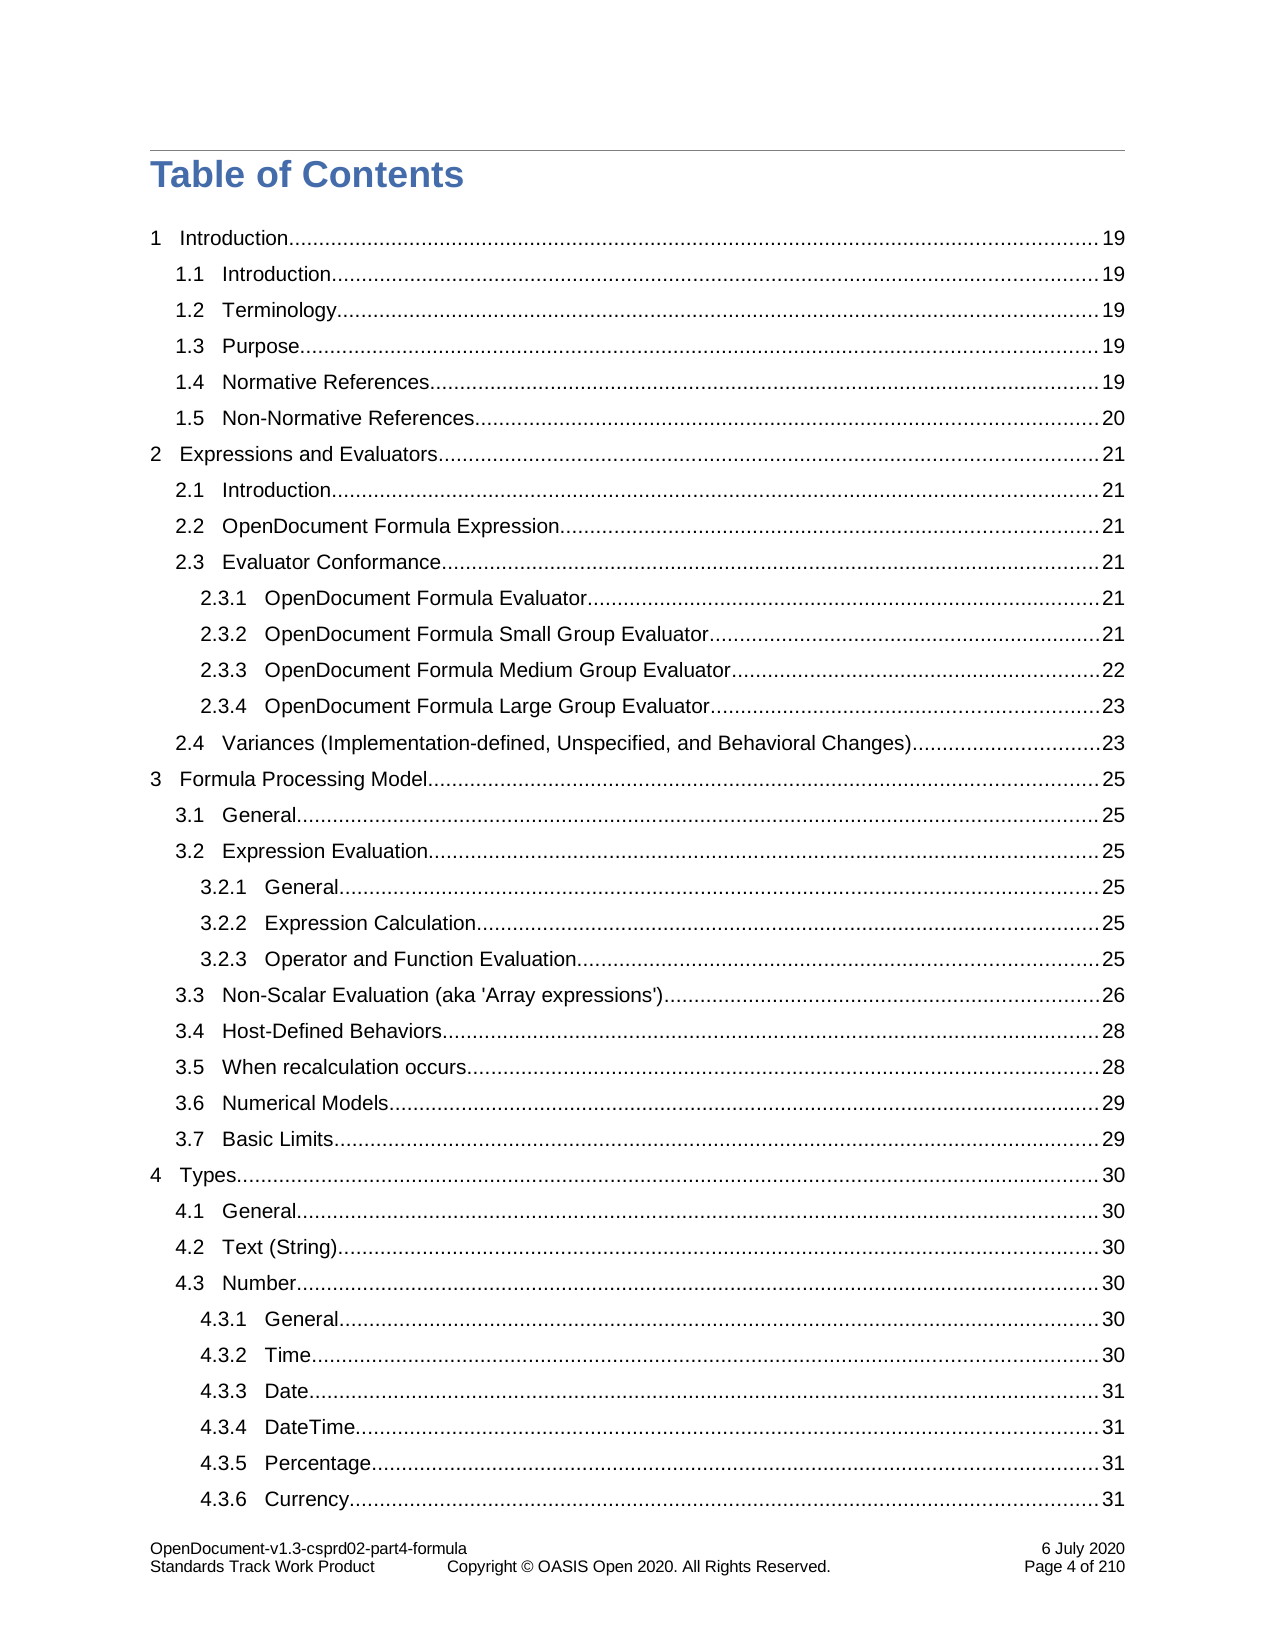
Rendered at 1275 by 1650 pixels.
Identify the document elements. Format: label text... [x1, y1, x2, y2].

subtitle Table of Contents [150, 151, 1125, 195]
text 4.2 Text (String) 30 [175, 1236, 1125, 1259]
text 2.2 OpenDocument Formula Expression 21 [175, 515, 1125, 538]
text 4.3.3 Date 31 [200, 1380, 1125, 1403]
text 3.4 Host-Defined Behaviors 28 [175, 1019, 1125, 1043]
text 2 Expressions and Evaluators 21 [150, 443, 1125, 466]
text 4.1 General 30 [175, 1199, 1125, 1223]
text 3.2.3 Operator and Function Evaluation 25 [200, 947, 1125, 971]
text 3 Formula Processing Model 25 [150, 767, 1125, 791]
text 1 Introduction 19 [150, 226, 1125, 250]
text 2.1 Introduction 21 [175, 479, 1125, 502]
text 4.3.1 General 30 [200, 1308, 1125, 1331]
text 2.3.2 OpenDocument Formula Small Group Evaluator 21 [200, 623, 1125, 646]
text 3.1 General 25 [175, 803, 1125, 827]
text 3.6 Numerical Models 29 [175, 1091, 1125, 1115]
text 2.3.4 OpenDocument Formula Large Group Evaluator 23 [200, 695, 1125, 718]
text 3.5 When recalculation occurs 28 [175, 1055, 1125, 1079]
text 4 Types 30 [150, 1163, 1125, 1187]
text 2.3 Evaluator Conformance 21 [175, 551, 1125, 574]
text 1.3 Purpose 19 [175, 334, 1125, 358]
text 3.7 Basic Limits 29 [175, 1127, 1125, 1151]
text 3.3 Non-Scalar Evaluation (aka 'Array expressions') 26 [175, 983, 1125, 1007]
text 1.2 Terminology 19 [175, 298, 1125, 322]
text 4.3.2 Time 30 [200, 1344, 1125, 1367]
text 3.2.1 General 25 [200, 875, 1125, 899]
text 4.3.5 Percentage 31 [200, 1452, 1125, 1475]
text 4.3 Number 30 [175, 1272, 1125, 1295]
text 1.1 Introduction 19 [175, 262, 1125, 286]
text 2.4 Variances (Implementation-defined, Unspecified, and Behavioral Changes) 23 [175, 731, 1125, 754]
text 3.2 Expression Evaluation 25 [175, 839, 1125, 863]
text 2.3.1 OpenDocument Formula Evaluator 21 [200, 587, 1125, 610]
text 2.3.3 OpenDocument Formula Medium Group Evaluator 22 [200, 659, 1125, 682]
text 4.3.4 DateTime 31 [200, 1416, 1125, 1439]
text 4.3.6 Currency 31 [200, 1488, 1125, 1511]
text 3.2.2 Expression Calculation 25 [200, 911, 1125, 935]
text 1.4 Normative References 19 [175, 371, 1125, 394]
text 1.5 Non-Normative References 20 [175, 407, 1125, 430]
